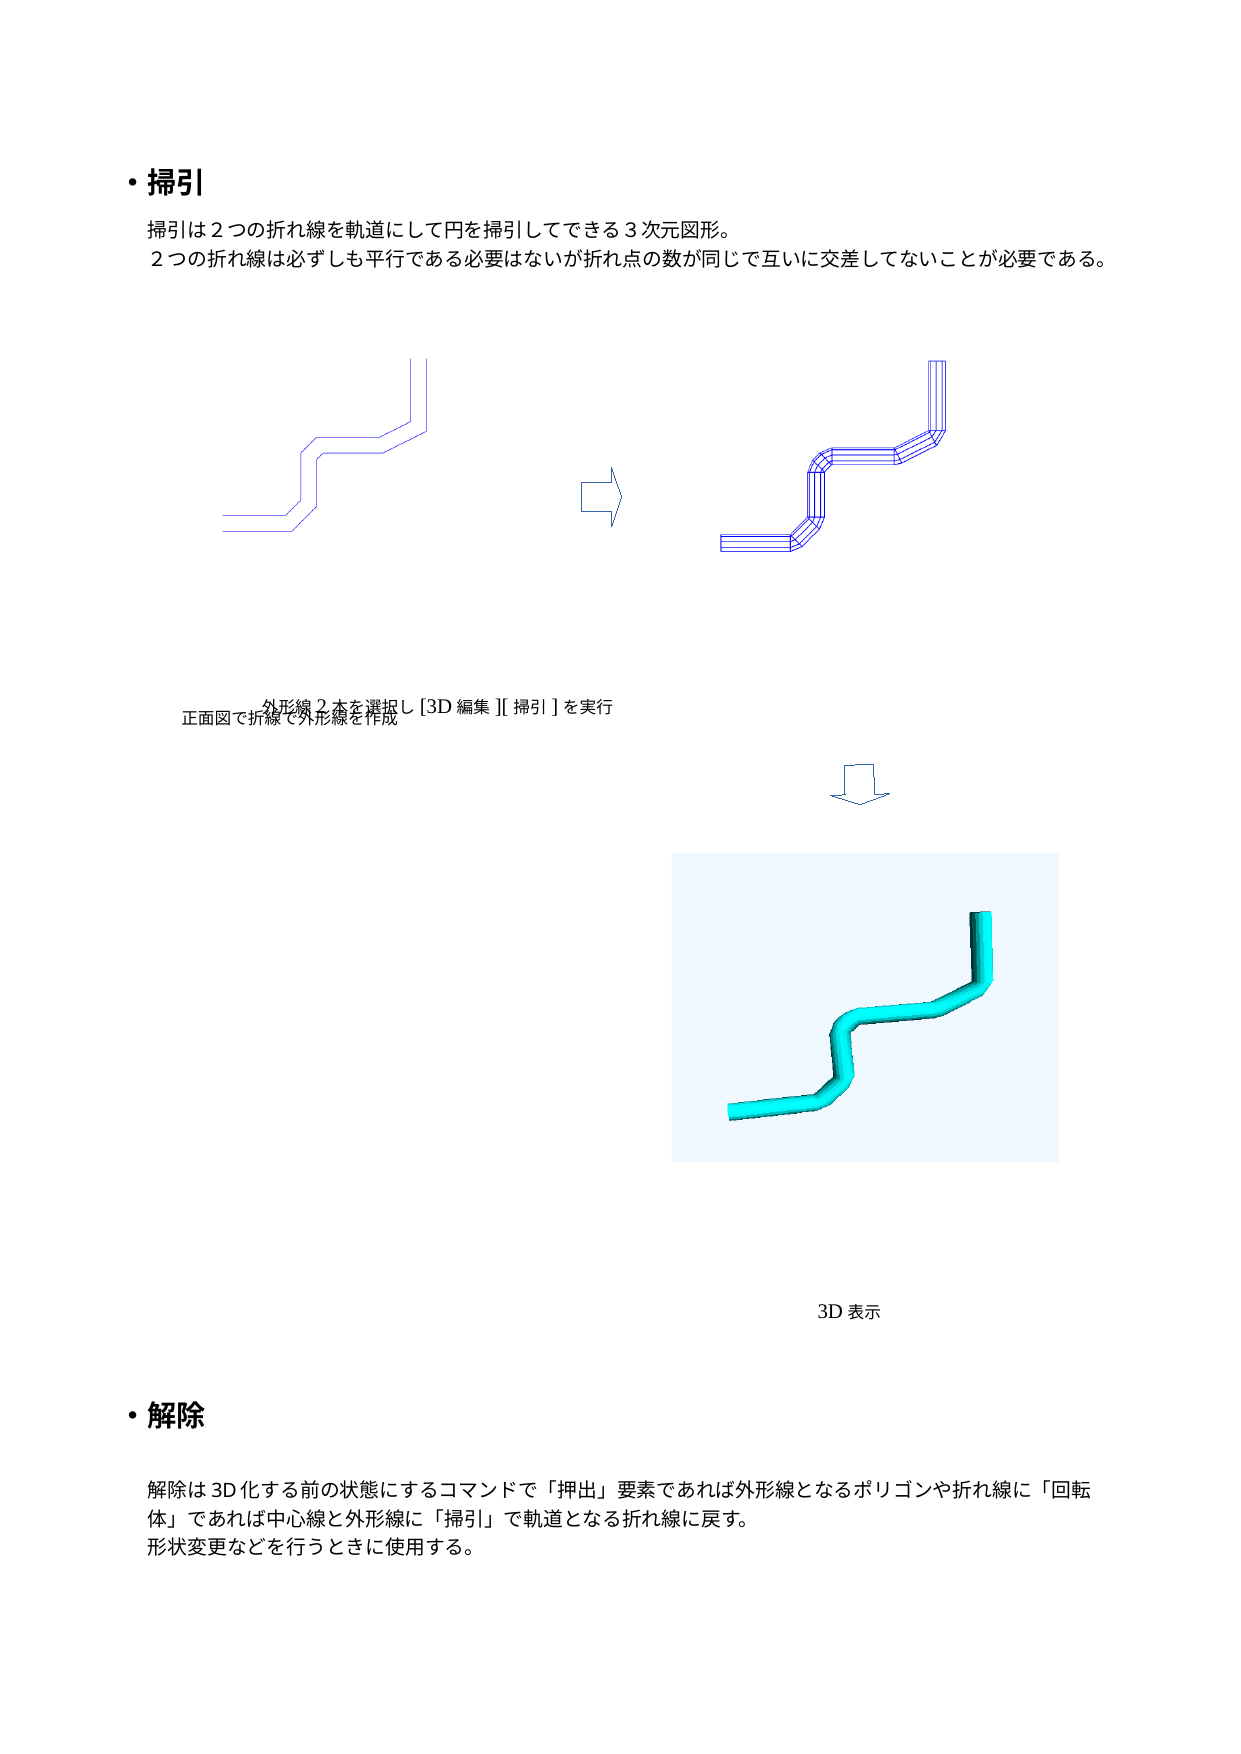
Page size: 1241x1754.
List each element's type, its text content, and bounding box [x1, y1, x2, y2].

picture [180, 327, 515, 594]
text ２つの折れ線は必ずしも平行である必要はないが折れ点の数が同じで互いに交差してないことが必要である。 [148, 243, 1122, 272]
picture [671, 853, 1059, 1162]
subtitle ・解除 [118, 1392, 1122, 1435]
text 掃引は２つの折れ線を軌道にして円を掃引してできる３次元図形。 [148, 214, 1122, 243]
picture [674, 326, 1044, 621]
subtitle ・掃引 [118, 160, 1122, 202]
text 解除は3D化する前の状態にするコマンドで「押出」要素であれば外形線となるポリゴンや折れ線に「回転体」であれば中心線と外形線に「掃引」で軌道となる折れ線に戻す。 [148, 1474, 1122, 1532]
text 形状変更などを行うときに使用する。 [148, 1532, 1122, 1560]
